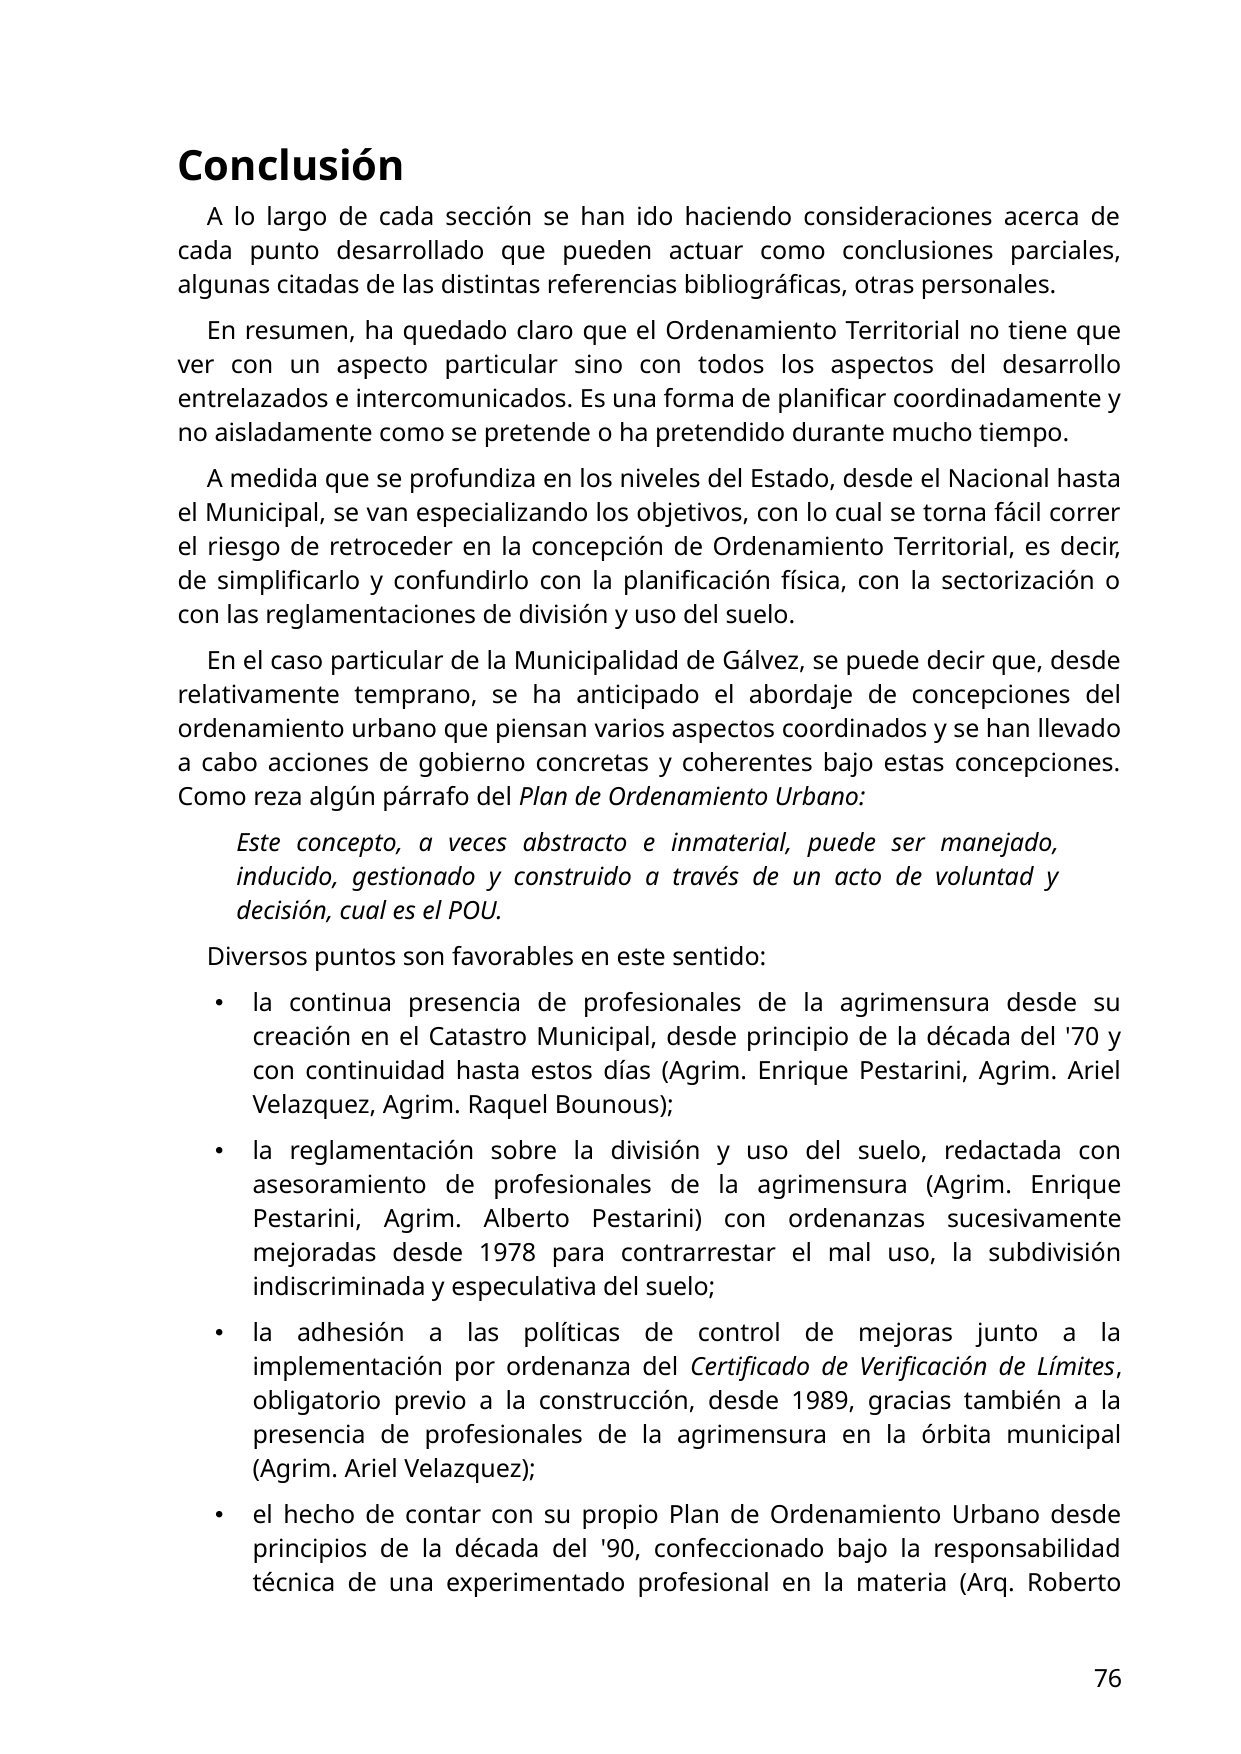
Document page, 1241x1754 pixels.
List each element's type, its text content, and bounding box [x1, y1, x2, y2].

text En resumen, ha quedado claro que el Ordenamiento Territorial no tiene que ver con un aspecto particular sino con todos los aspectos del desarrollo entrelazados e intercomunicados. Es una forma de planificar coordinadamente y no aisladamente como se pretende o ha pretendido durante mucho tiempo. [177, 312, 1122, 449]
text En el caso particular de la Municipalidad de Gálvez, se puede decir que, desde relativamente temprano, se ha anticipado el abordaje de concepciones del ordenamiento urbano que piensan varios aspectos coordinados y se han llevado a cabo acciones de gobierno concretas y coherentes bajo estas concepciones. Como reza algún párrafo del Plan de Ordenamiento Urbano: [177, 643, 1122, 813]
text Este concepto, a veces abstracto e inmaterial, puede ser manejado, inducido, gestionado y construido a través de un acto de voluntad y decisión, cual es el POU. [236, 825, 1063, 927]
list la continua presencia de profesionales de la agrimensura desde su creación en el Catastro Municipal, desde principio de la década del '70 y con continuidad hasta estos días (Agrim. Enrique Pestarini, Agrim. Ariel Velazquez, Agrim. Raquel Bounous); [215, 984, 1122, 1121]
list el hecho de contar con su propio Plan de Ordenamiento Urbano desde principios de la década del '90, confeccionado bajo la responsabilidad técnica de una experimentado profesional en la materia (Arq. Roberto [215, 1497, 1122, 1599]
text A lo largo de cada sección se han ido haciendo consideraciones acerca de cada punto desarrollado que pueden actuar como conclusiones parciales, algunas citadas de las distintas referencias bibliográficas, otras personales. [177, 198, 1122, 301]
list la reglamentación sobre la división y uso del suelo, redactada con asesoramiento de profesionales de la agrimensura (Agrim. Enrique Pestarini, Agrim. Alberto Pestarini) con ordenanzas sucesivamente mejoradas desde 1978 para contrarrestar el mal uso, la subdivisión indiscriminada y especulativa del suelo; [215, 1132, 1122, 1303]
subtitle Conclusión [177, 136, 1122, 193]
list la adhesión a las políticas de control de mejoras junto a la implementación por ordenanza del Certificado de Verificación de Límites, obligatorio previo a la construcción, desde 1989, gracias también a la presencia de profesionales de la agrimensura en la órbita municipal (Agrim. Ariel Velazquez); [215, 1314, 1122, 1485]
text A medida que se profundiza en los niveles del Estado, desde el Nacional hasta el Municipal, se van especializando los objetivos, con lo cual se torna fácil correr el riesgo de retroceder en la concepción de Ordenamiento Territorial, es decir, de simplificarlo y confundirlo con la planificación física, con la sectorización o con las reglamentaciones de división y uso del suelo. [177, 461, 1122, 631]
text Diversos puntos son favorables en este sentido: [177, 939, 1122, 973]
